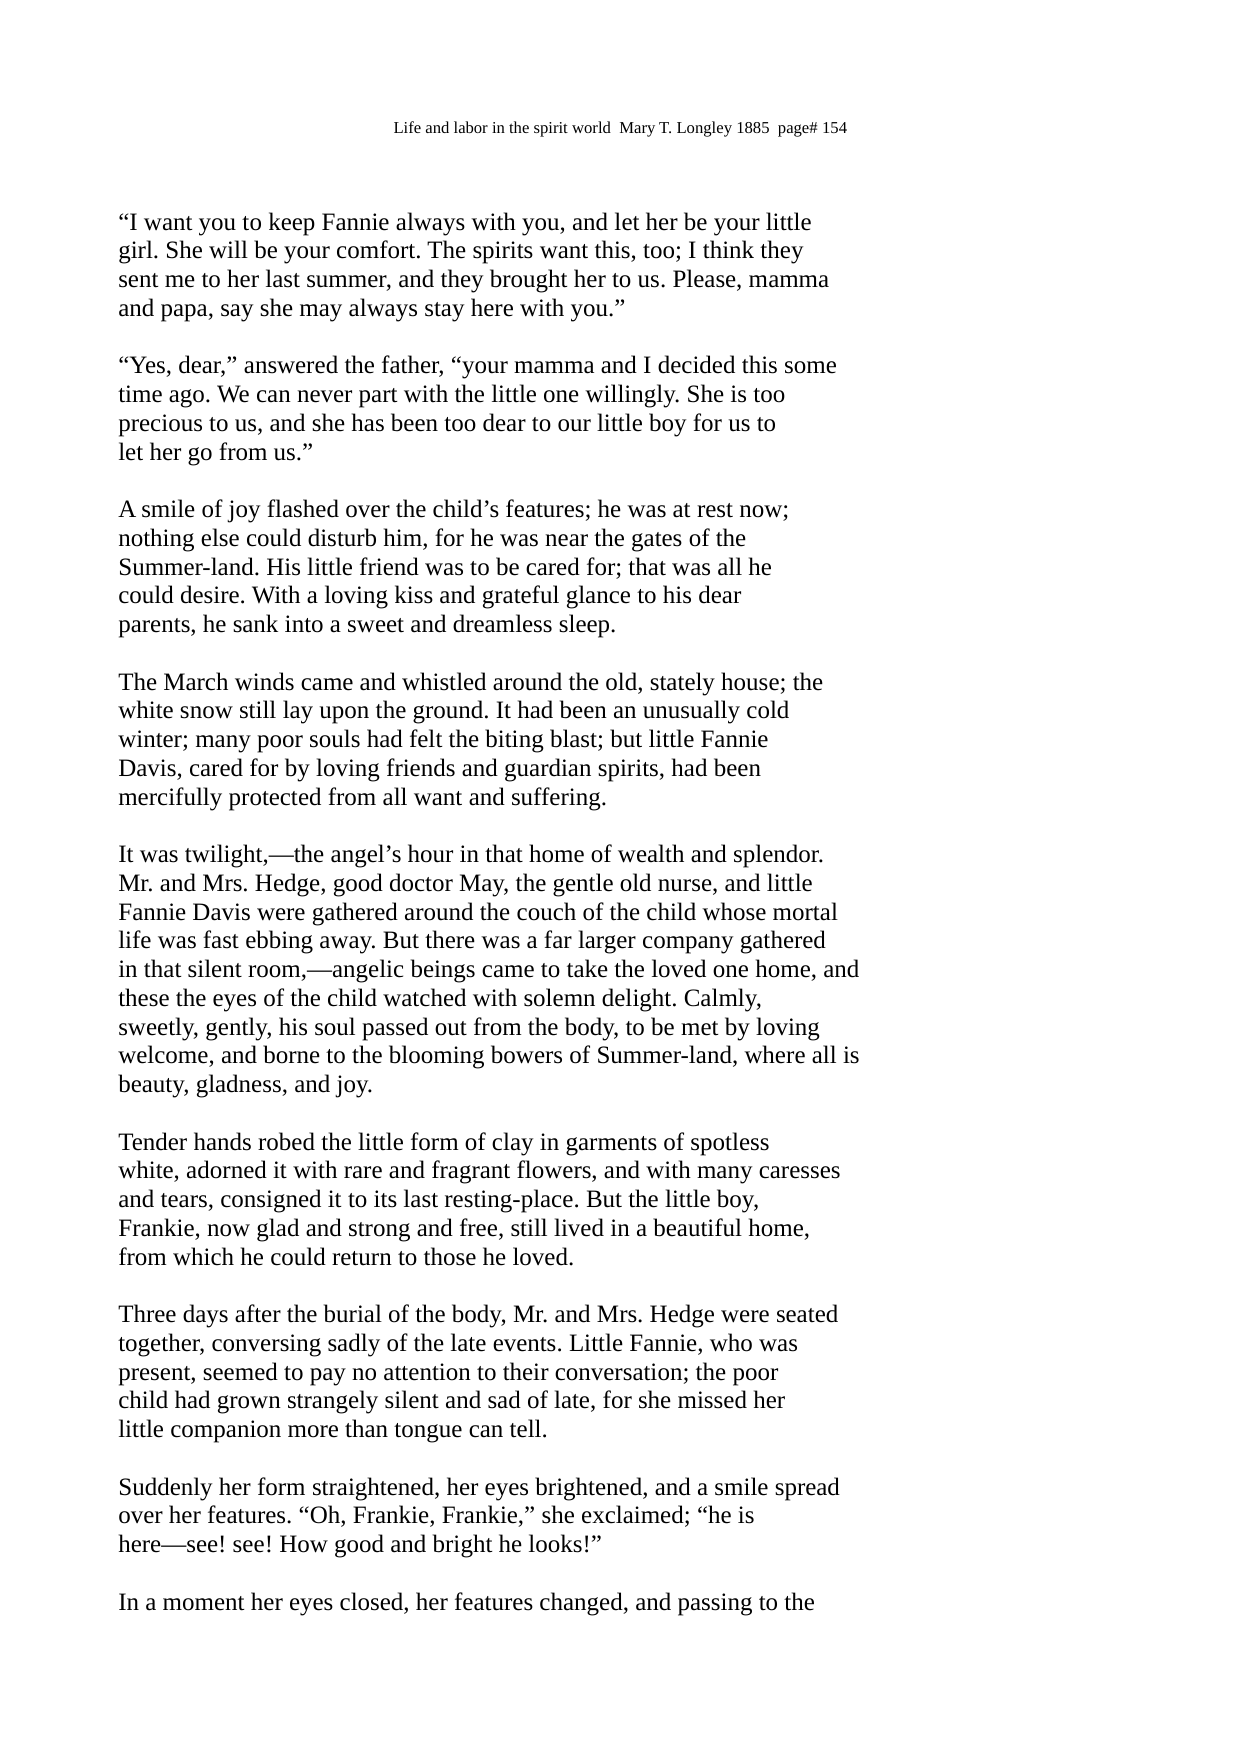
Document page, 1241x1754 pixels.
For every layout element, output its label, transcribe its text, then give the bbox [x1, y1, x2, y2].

text mercifully protected from all want and suffering. [118, 782, 1122, 811]
text parents, he sank into a sweet and dreamless sleep. [118, 609, 1122, 638]
text let her go from us.” [118, 437, 1122, 466]
text sweetly, gently, his soul passed out from the body, to be met by loving [118, 1012, 1122, 1041]
text could desire. With a loving kiss and grateful glance to his dear [118, 581, 1122, 609]
text Summer-land. His little friend was to be cared for; that was all he [118, 552, 1122, 581]
text Fannie Davis were gathered around the couch of the child whose mortal [118, 897, 1122, 926]
text “I want you to keep Fannie always with you, and let her be your little [118, 207, 1122, 236]
text nothing else could disturb him, for he was near the gates of the [118, 523, 1122, 552]
text It was twilight,—the angel’s hour in that home of wealth and splendor. [118, 839, 1122, 868]
text these the eyes of the child watched with solemn delight. Calmly, [118, 983, 1122, 1012]
text Three days after the burial of the body, Mr. and Mrs. Hedge were seated [118, 1299, 1122, 1328]
text In a moment her eyes closed, her features changed, and passing to the [118, 1587, 1122, 1616]
text sent me to her last summer, and they brought her to us. Please, mamma [118, 264, 1122, 293]
text from which he could return to those he loved. [118, 1242, 1122, 1271]
text Frankie, now glad and strong and free, still lived in a beautiful home, [118, 1213, 1122, 1242]
text The March winds came and whistled around the old, stately house; the [118, 667, 1122, 696]
text welcome, and borne to the blooming bowers of Summer-land, where all is [118, 1041, 1122, 1069]
text Tender hands robed the little form of clay in garments of spotless [118, 1127, 1122, 1156]
text and papa, say she may always stay here with you.” [118, 293, 1122, 322]
text life was fast ebbing away. But there was a far larger company gathered [118, 926, 1122, 954]
text “Yes, dear,” answered the father, “your mamma and I decided this some [118, 351, 1122, 379]
text white, adorned it with rare and fragrant flowers, and with many caresses [118, 1156, 1122, 1184]
text in that silent room,—angelic beings came to take the loved one home, and [118, 954, 1122, 983]
text winter; many poor souls had felt the biting blast; but little Fannie [118, 724, 1122, 753]
text girl. She will be your comfort. The spirits want this, too; I think they [118, 236, 1122, 264]
text precious to us, and she has been too dear to our little boy for us to [118, 408, 1122, 437]
text Davis, cared for by loving friends and guardian spirits, had been [118, 753, 1122, 782]
text over her features. “Oh, Frankie, Frankie,” she exclaimed; “he is [118, 1501, 1122, 1529]
text Mr. and Mrs. Hedge, good doctor May, the gentle old nurse, and little [118, 868, 1122, 897]
text present, seemed to pay no attention to their conversation; the poor [118, 1357, 1122, 1386]
text and tears, consigned it to its last resting-place. But the little boy, [118, 1184, 1122, 1213]
text here—see! see! How good and bright he looks!” [118, 1529, 1122, 1558]
text white snow still lay upon the ground. It had been an unusually cold [118, 696, 1122, 724]
text child had grown strangely silent and sad of late, for she missed her [118, 1386, 1122, 1414]
text little companion more than tongue can tell. [118, 1414, 1122, 1443]
text together, conversing sadly of the late events. Little Fannie, who was [118, 1328, 1122, 1357]
text beauty, gladness, and joy. [118, 1069, 1122, 1098]
text Suddenly her form straightened, her eyes brightened, and a smile spread [118, 1472, 1122, 1501]
text A smile of joy flashed over the child’s features; he was at rest now; [118, 494, 1122, 523]
text time ago. We can never part with the little one willingly. She is too [118, 379, 1122, 408]
